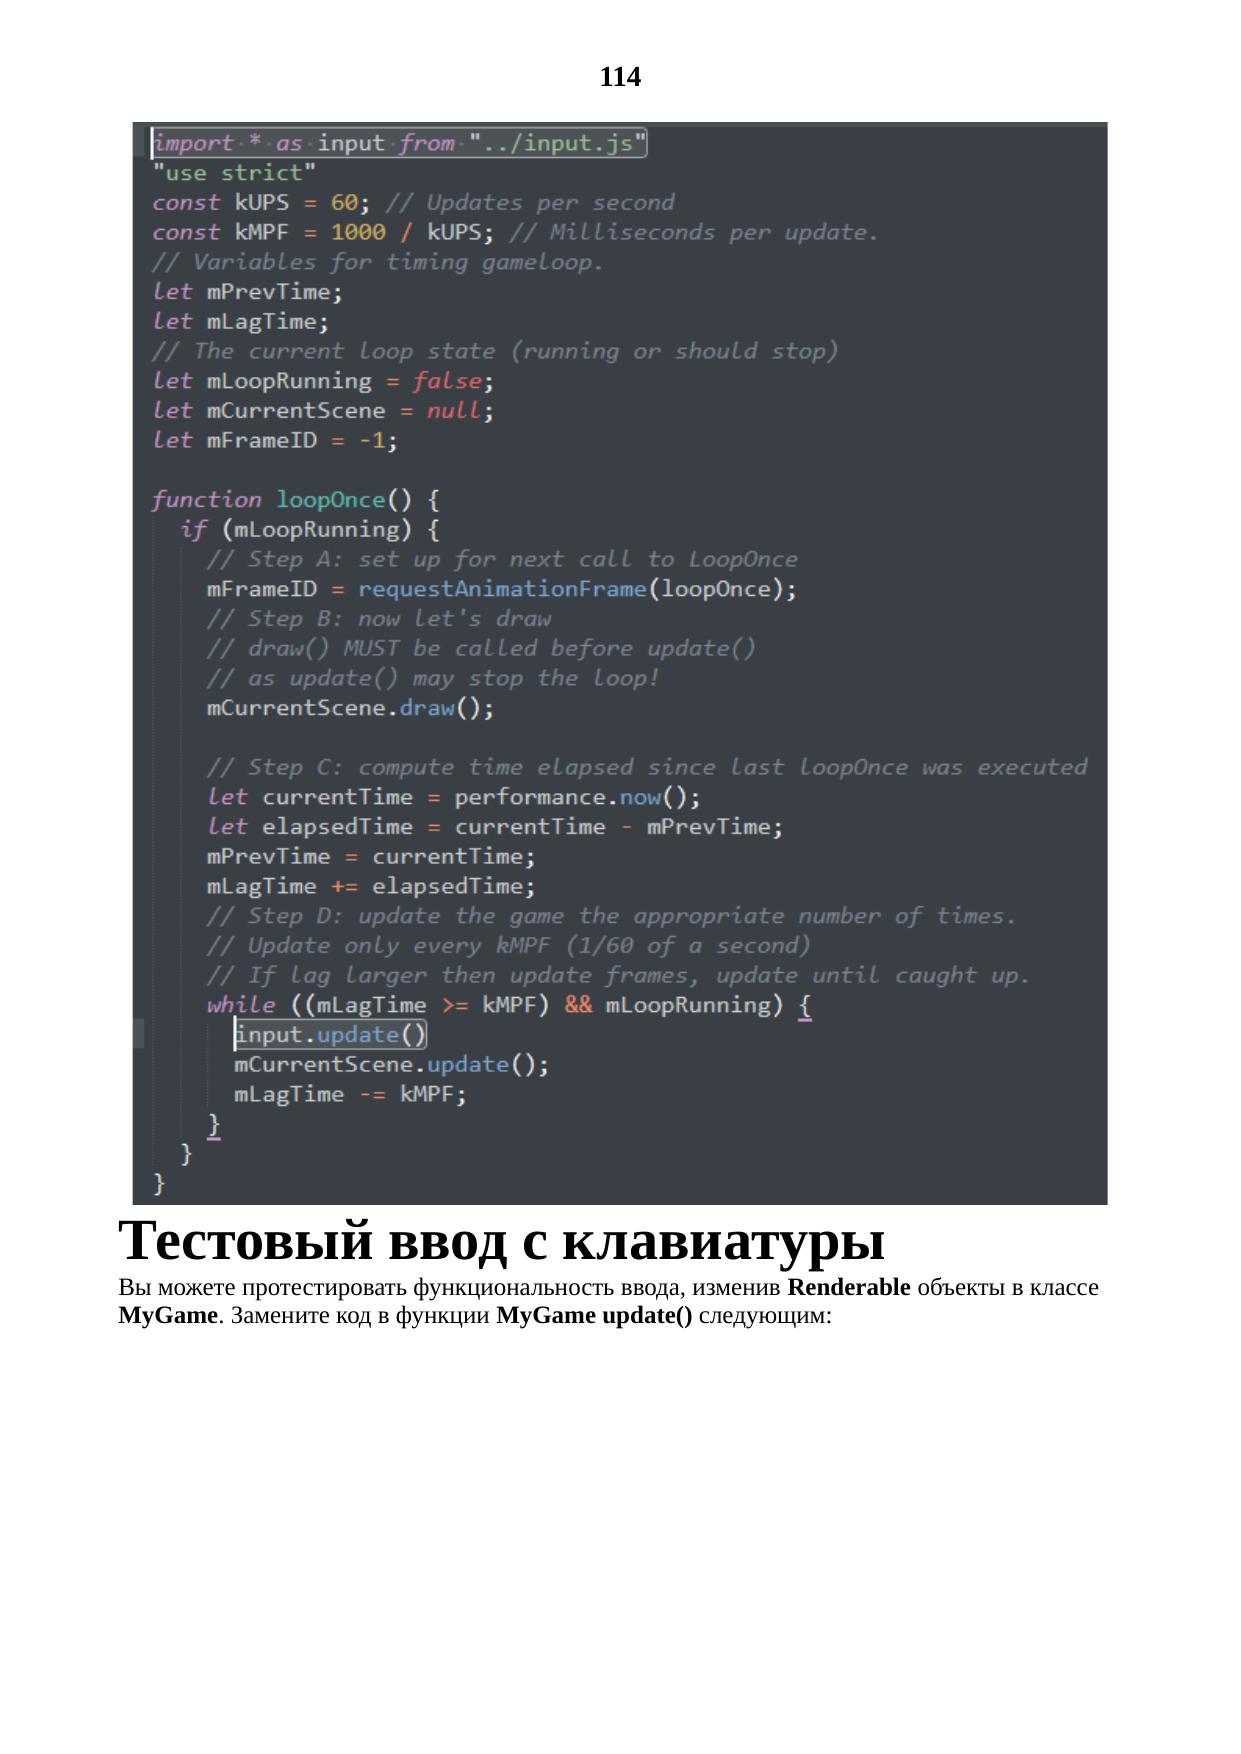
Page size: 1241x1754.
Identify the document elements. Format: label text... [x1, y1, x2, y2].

text Вы можете протестировать функциональность ввода, изменив Renderable объекты в классе MyGame. Замените код в функции MyGame update() следующим: [118, 1272, 1122, 1329]
picture [132, 122, 1108, 1205]
text Тестовый ввод с клавиатуры [118, 1205, 1122, 1272]
